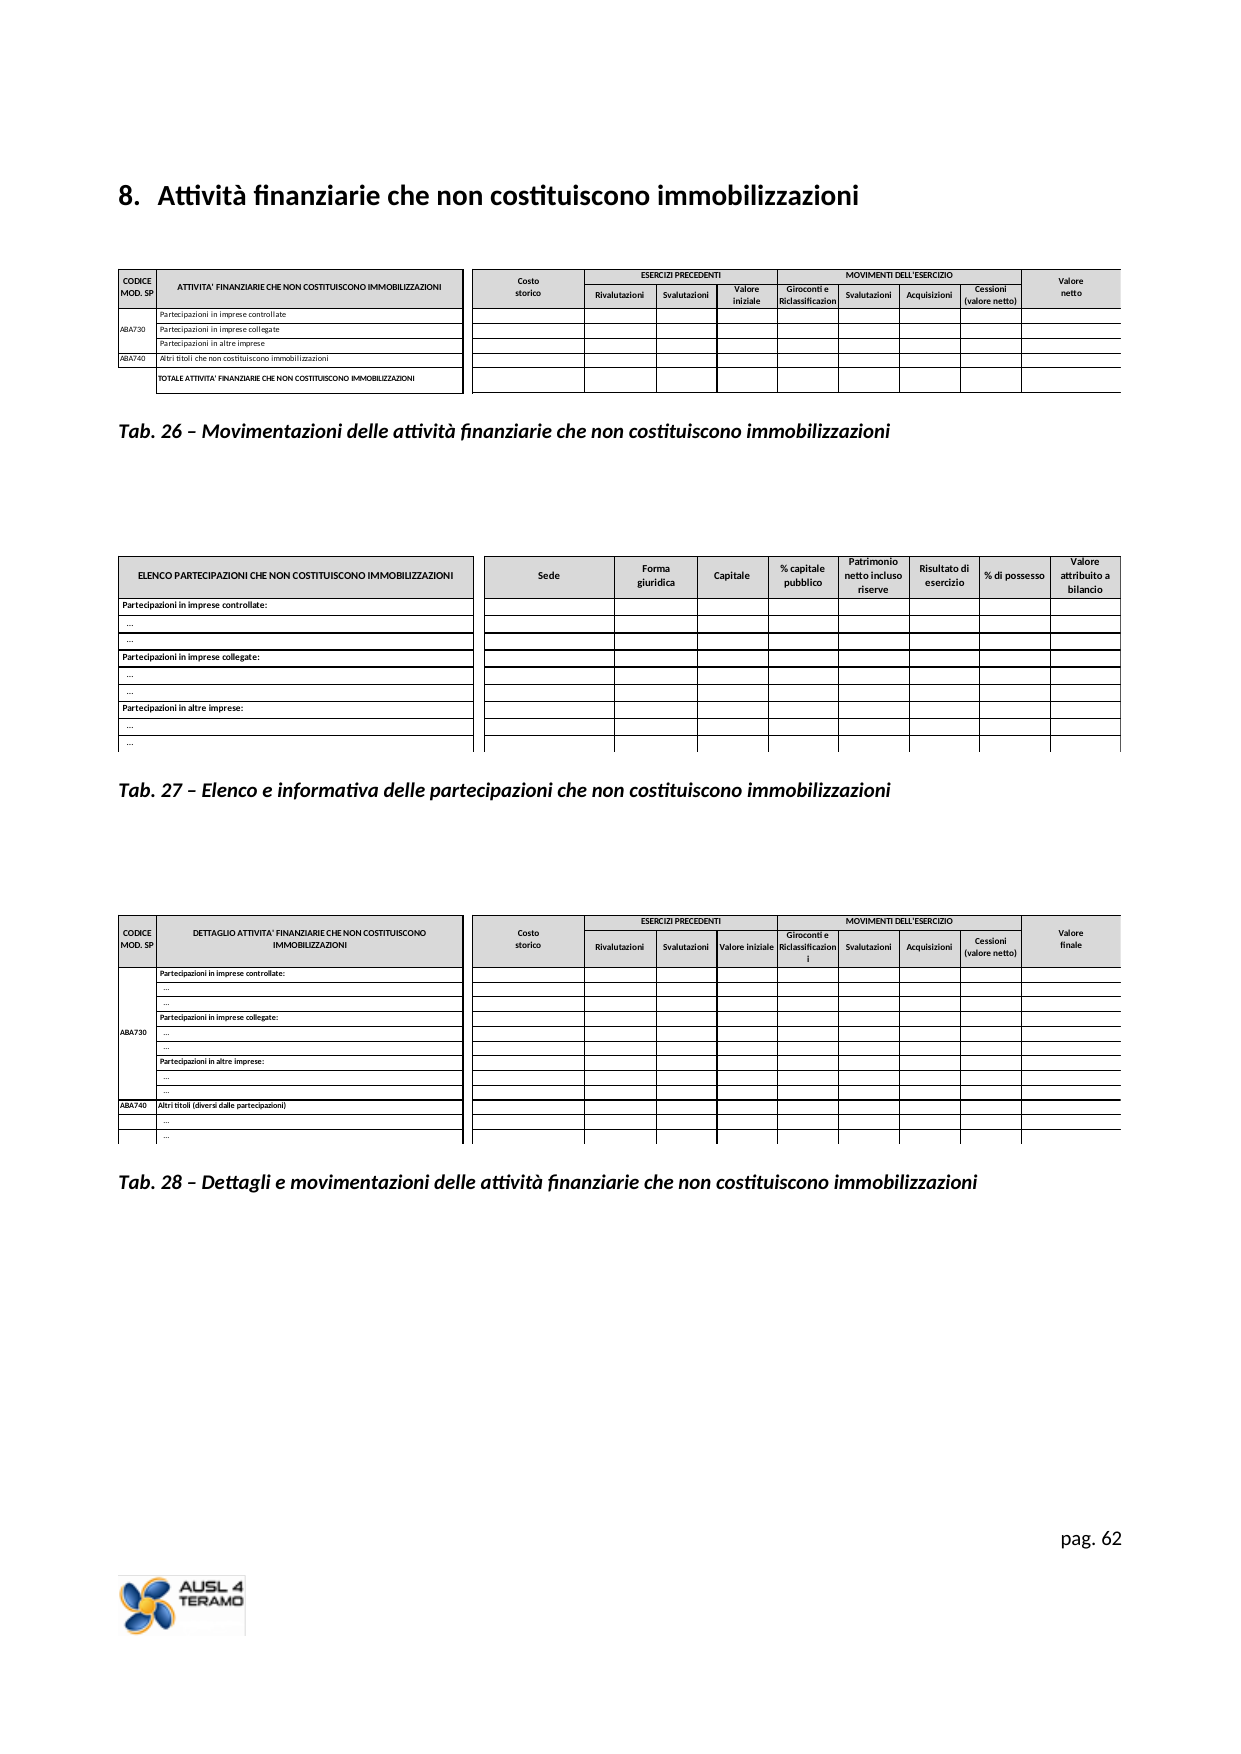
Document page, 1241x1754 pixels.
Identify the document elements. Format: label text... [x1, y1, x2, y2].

text Tab. 28 – Dettagli e movimentazioni delle attività finanziarie che non costituiscono immobilizzazioni [118, 1169, 1122, 1195]
text 8. Attività finanziarie che non costituiscono immobilizzazioni [118, 177, 1122, 213]
text Tab. 26 – Movimentazioni delle attività finanziarie che non costituiscono immobilizzazioni [118, 419, 1122, 444]
text Tab. 27 – Elenco e informativa delle partecipazioni che non costituiscono immobilizzazioni [118, 778, 1122, 803]
